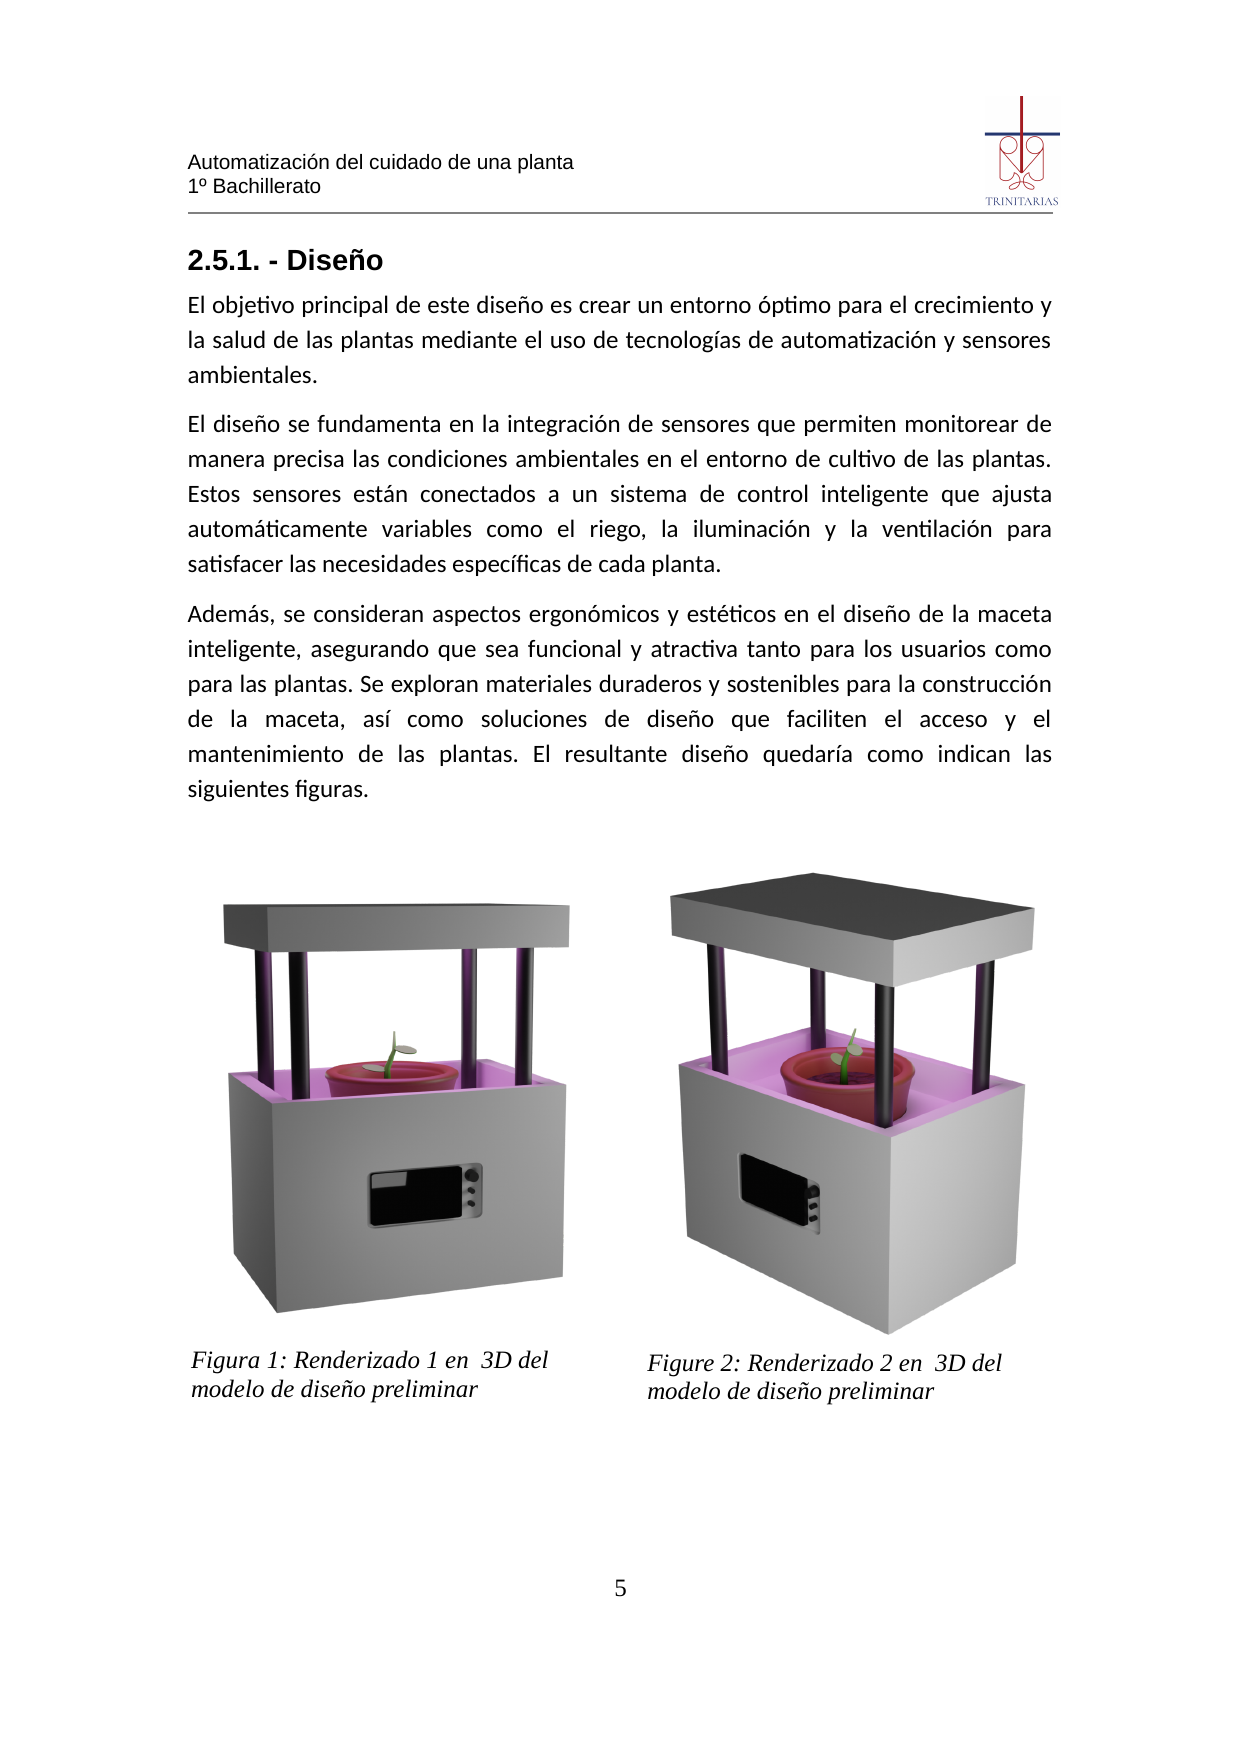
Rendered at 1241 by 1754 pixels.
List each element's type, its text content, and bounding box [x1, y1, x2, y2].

picture [215, 858, 489, 1346]
picture [984, 96, 1061, 208]
text El diseño se fundamenta en la integración de sensores que permiten monitorear de manera precisa las condiciones ambientales en el entorno de cultivo de las plantas. Estos sensores están conectados a un sistema de control inteligente que ajusta automáticamente variables como el riego, la iluminación y la ventilación para satisfacer las necesidades específicas de cada planta. [187, 408, 1053, 579]
text El objetivo principal de este diseño es crear un entorno óptimo para el crecimiento y la salud de las plantas mediante el uso de tecnologías de automatización y sensores ambientales. [187, 289, 1053, 389]
text Figura 1: Renderizado 1 en 3D del modelo de diseño preliminar [191, 1346, 614, 1403]
picture [737, 860, 999, 1348]
text Figure 2: Renderizado 2 en 3D del modelo de diseño preliminar [647, 1348, 1064, 1405]
subtitle Diseño [187, 243, 1053, 276]
text Además, se consideran aspectos ergonómicos y estéticos en el diseño de la maceta inteligente, asegurando que sea funcional y atractiva tanto para los usuarios como para las plantas. Se exploran materiales duraderos y sostenibles para la construcción de la maceta, así como soluciones de diseño que faciliten el acceso y el mantenimiento de las plantas. El resultante diseño quedaría como indican las siguientes figuras. [187, 598, 1053, 803]
